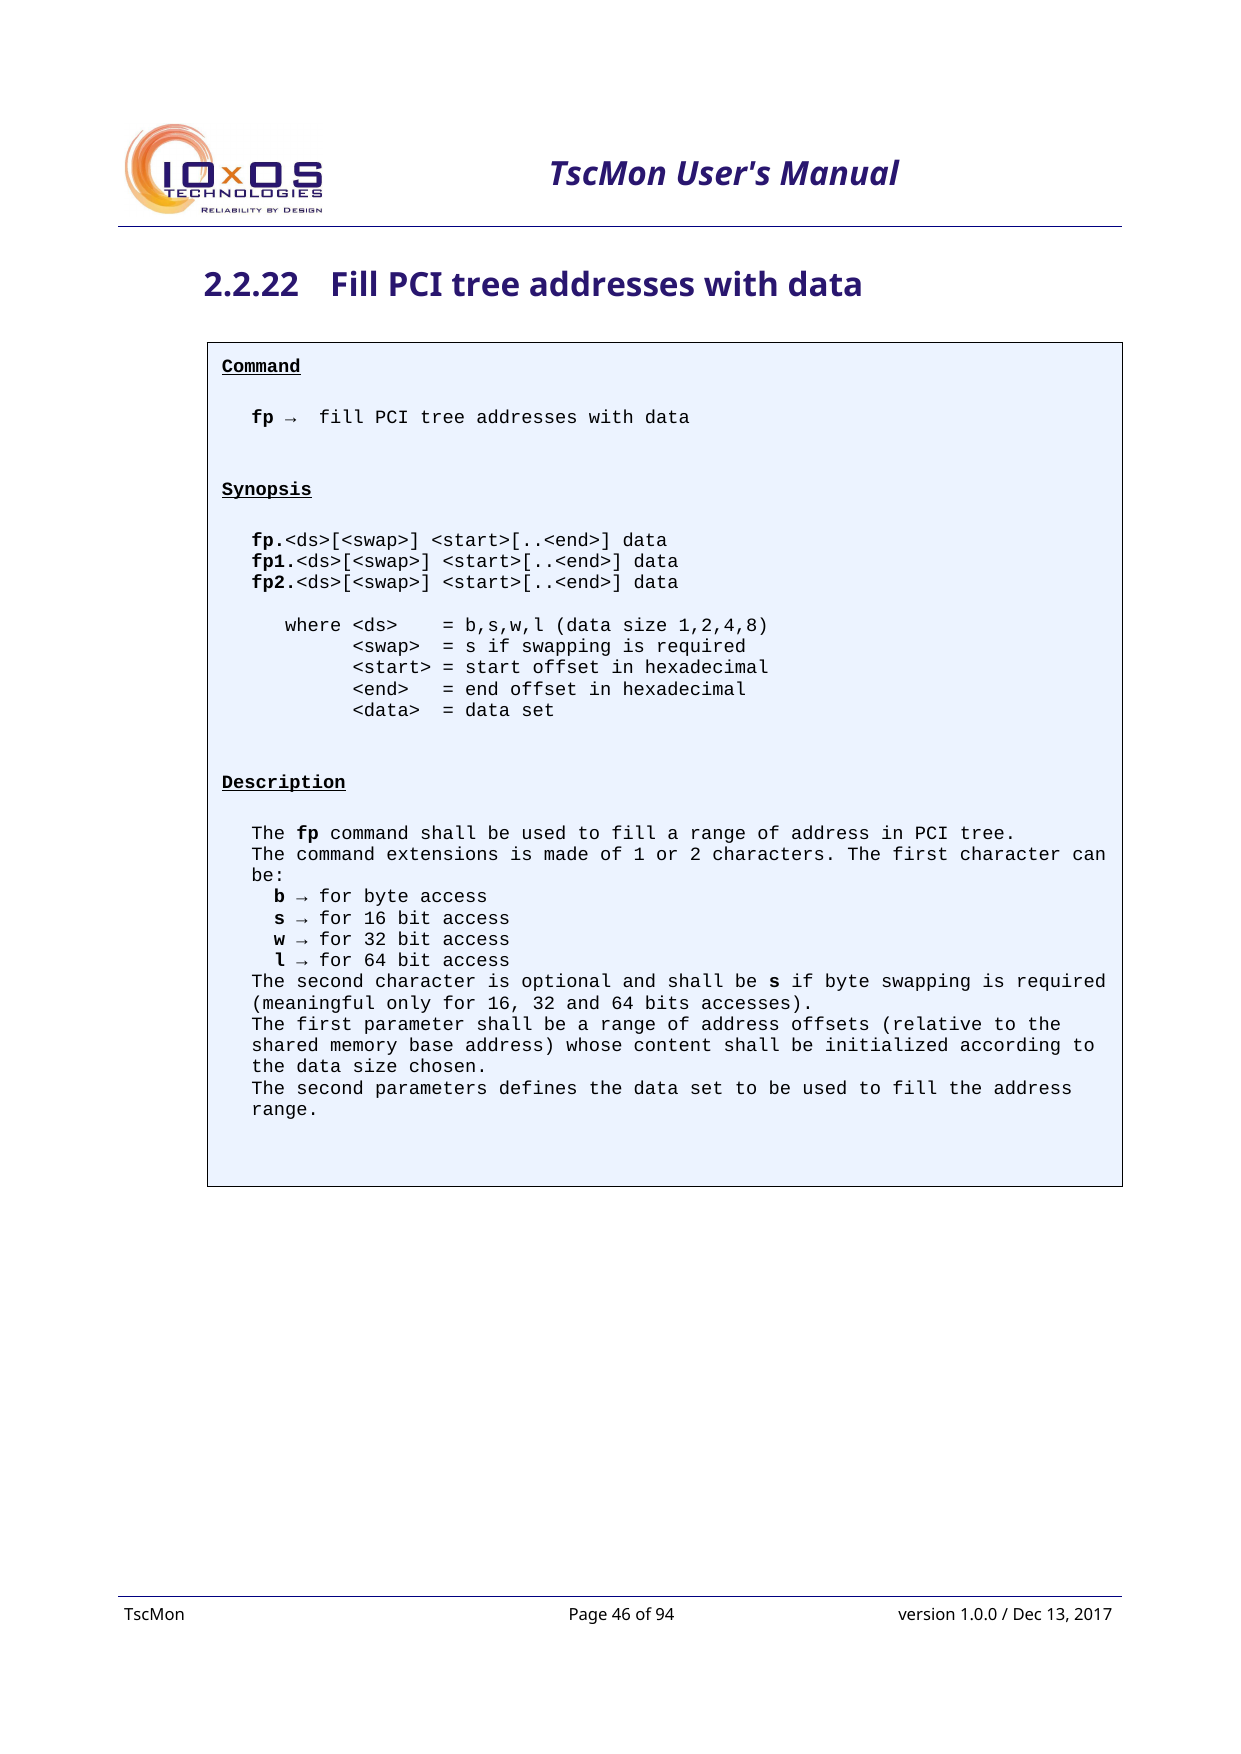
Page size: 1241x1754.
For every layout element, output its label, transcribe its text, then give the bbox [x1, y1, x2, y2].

text <data> = data set [208, 701, 1122, 722]
text The second parameters defines the data set to be used to fill the address range. [208, 1078, 1122, 1136]
text <swap> = s if swapping is required [208, 637, 1122, 658]
text l → for 64 bit access [208, 951, 1122, 972]
text <start> = start offset in hexadecimal [208, 658, 1122, 679]
text The first parameter shall be a range of address offsets (relative to the shared memory base address) whose content shall be initialized according to the data size chosen. [208, 1015, 1122, 1078]
subtitle Fill PCI tree addresses with data [195, 261, 1122, 306]
text fp.<ds>[<swap>] <start>[..<end>] data [208, 516, 1122, 552]
text w → for 32 bit access [208, 930, 1122, 951]
text The command extensions is made of 1 or 2 characters. The first character can be: [208, 845, 1122, 887]
text Command [208, 343, 1122, 393]
text s → for 16 bit access [208, 908, 1122, 930]
text fp → fill PCI tree addresses with data [208, 393, 1122, 429]
picture [123, 123, 323, 217]
subtitle Description [208, 758, 1122, 809]
text b → for byte access [208, 887, 1122, 908]
text The second character is optional and shall be s if byte swapping is required (meaningful only for 16, 32 and 64 bits accesses). [208, 972, 1122, 1015]
text fp1.<ds>[<swap>] <start>[..<end>] data [208, 552, 1122, 573]
text where <ds> = b,s,w,l (data size 1,2,4,8) [208, 616, 1122, 637]
text The fp command shall be used to fill a range of address in PCI tree. [208, 809, 1122, 845]
subtitle Synopsis [208, 465, 1122, 516]
text fp2.<ds>[<swap>] <start>[..<end>] data [208, 573, 1122, 594]
text <end> = end offset in hexadecimal [208, 679, 1122, 701]
